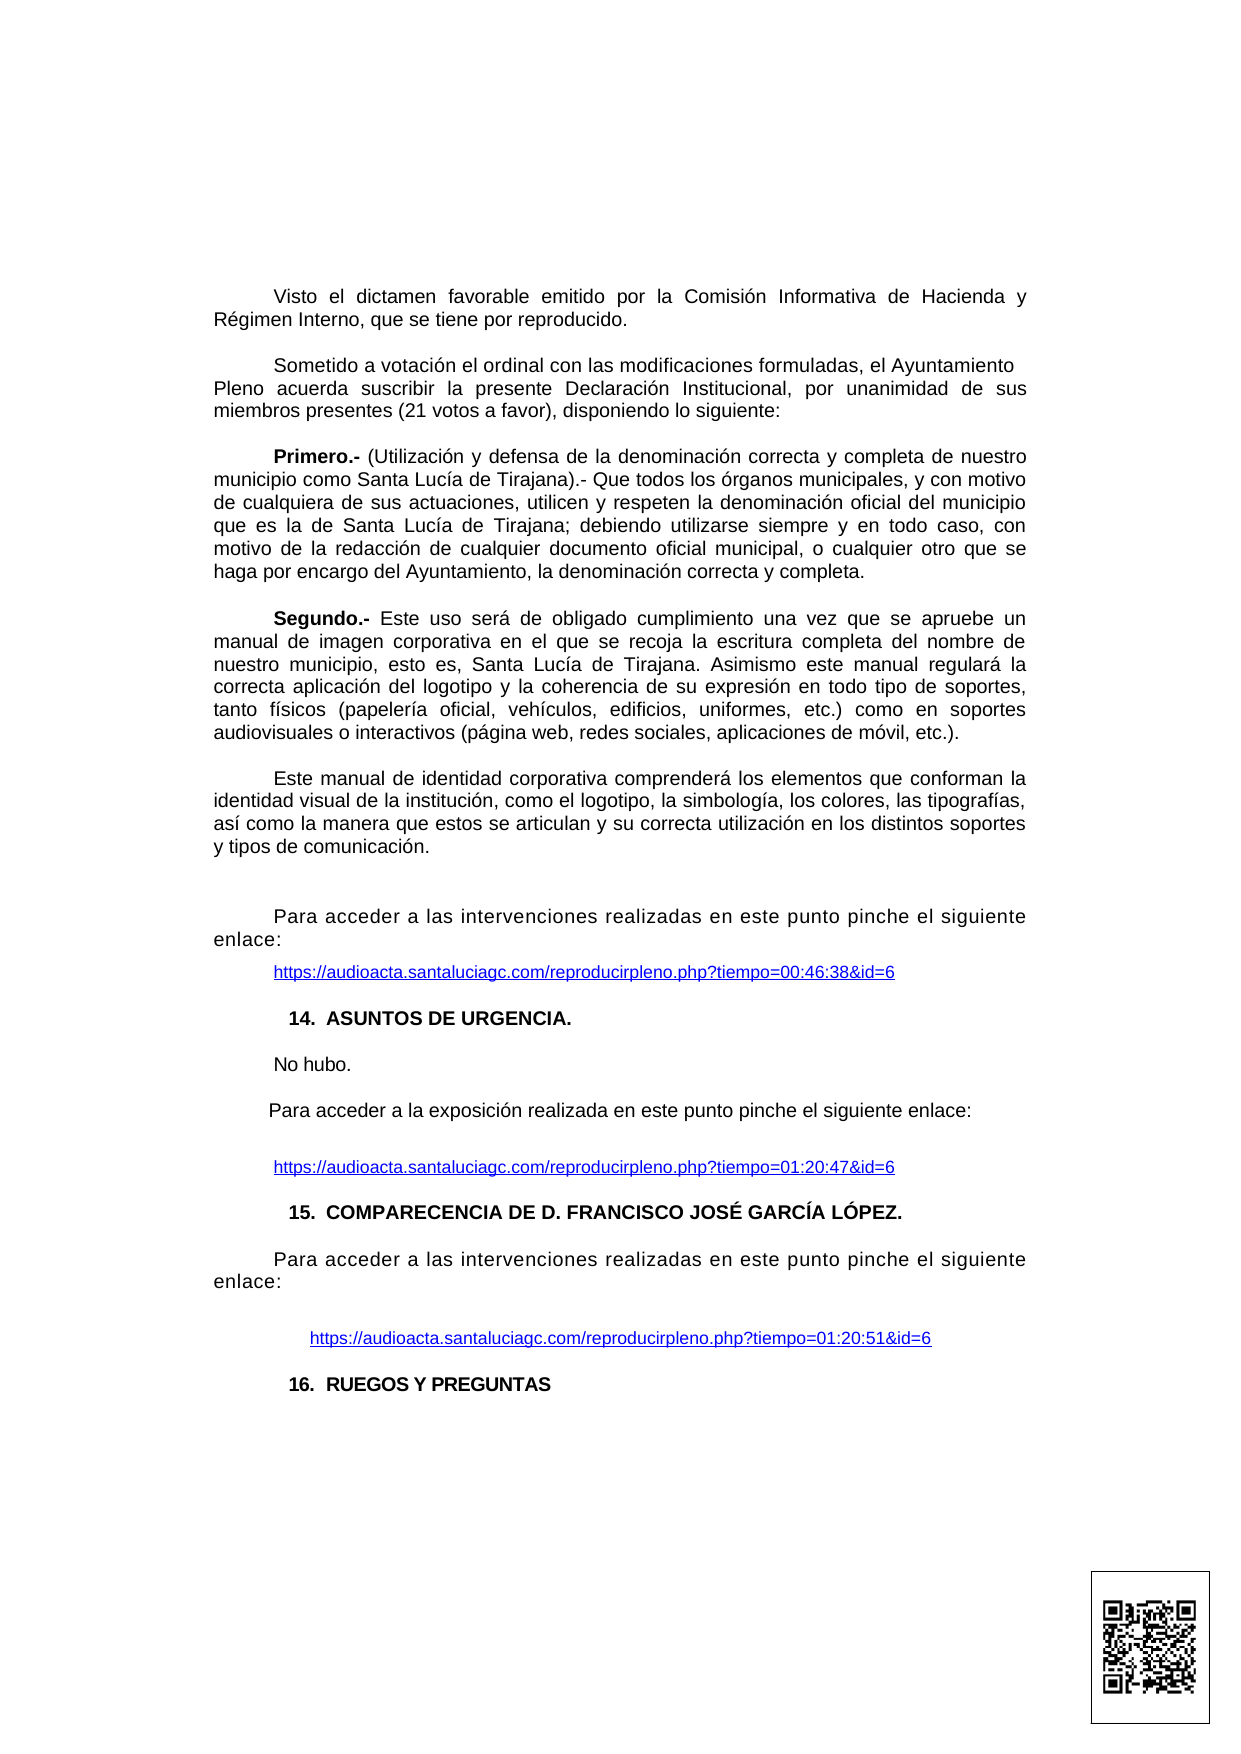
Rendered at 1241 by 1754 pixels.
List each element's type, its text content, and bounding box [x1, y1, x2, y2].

text Primero.- (Utilización y defensa de la denominación correcta y completa de nuestro municipio como Santa Lucía de Tirajana).- Que todos los órganos municipales, y con motivo de cualquiera de sus actuaciones, utilicen y respeten la denominación oficial del municipio que es la de Santa Lucía de Tirajana; debiendo utilizarse siempre y en todo caso, con motivo de la redacción de cualquier documento oficial municipal, o cualquier otro que se haga por encargo del Ayuntamiento, la denominación correcta y completa. [213, 446, 1028, 583]
text Para acceder a la exposición realizada en este punto pinche el siguiente enlace: [93, 1100, 1148, 1122]
text https://audioacta.santaluciagc.com/reproducirpleno.php?tiempo=01:20:47&id=6 [273, 1157, 1148, 1177]
text https://audioacta.santaluciagc.com/reproducirpleno.php?tiempo=00:46:38&id=6 [273, 962, 1148, 982]
text Visto el dictamen favorable emitido por la Comisión Informativa de Hacienda y Régimen Interno, que se tiene por reproducido. [213, 286, 1028, 331]
text Este manual de identidad corporativa comprenderá los elementos que conforman la identidad visual de la institución, como el logotipo, la simbología, los colores, las tipografías, así como la manera que estos se articulan y su correcta utilización en los distintos soportes y tipos de comunicación. [213, 767, 1028, 858]
text Sometido a votación el ordinal con las modificaciones formuladas, el Ayuntamiento [273, 355, 1148, 377]
list RUEGOS Y PREGUNTAS [288, 1373, 1148, 1396]
text Pleno acuerda suscribir la presente Declaración Institucional, por unanimidad de sus miembros presentes (21 votos a favor), disponiendo lo siguiente: [213, 377, 1028, 422]
text No hubo. [273, 1053, 1148, 1076]
list ASUNTOS DE URGENCIA. [288, 1007, 1148, 1029]
text Segundo.- Este uso será de obligado cumplimiento una vez que se apruebe un manual de imagen corporativa en el que se recoja la escritura completa del nombre de nuestro municipio, esto es, Santa Lucía de Tirajana. Asimismo este manual regulará la correcta aplicación del logotipo y la coherencia de su expresión en todo tipo de soportes, tanto físicos (papelería oficial, vehículos, edificios, uniformes, etc.) como en soportes audiovisuales o interactivos (página web, redes sociales, aplicaciones de móvil, etc.). [213, 608, 1028, 744]
text Para acceder a las intervenciones realizadas en este punto pinche el siguiente enlace: [213, 1248, 1028, 1293]
picture [1092, 1572, 1209, 1723]
text https://audioacta.santaluciagc.com/reproducirpleno.php?tiempo=01:20:51&id=6 [93, 1328, 1148, 1349]
list COMPARECENCIA DE D. FRANCISCO JOSÉ GARCÍA LÓPEZ. [288, 1201, 1148, 1224]
text Para acceder a las intervenciones realizadas en este punto pinche el siguiente enlace: [213, 905, 1028, 951]
